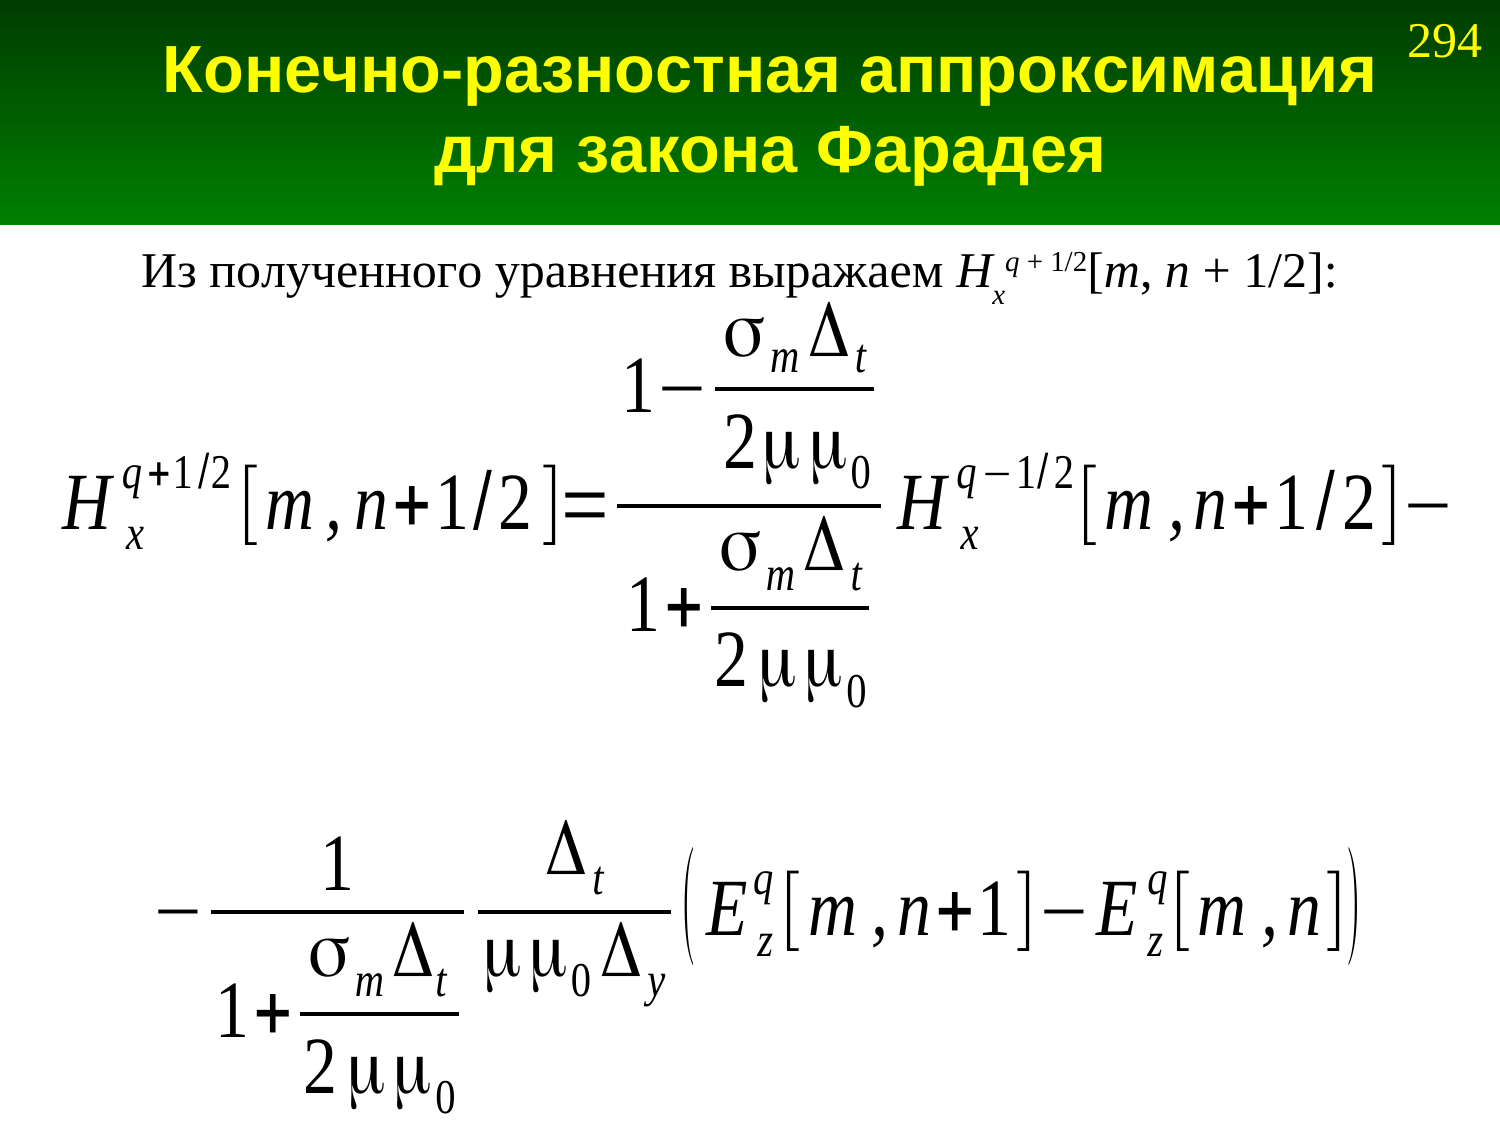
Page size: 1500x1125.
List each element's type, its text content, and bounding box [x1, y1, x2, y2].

chart [41, 295, 1473, 1123]
title Конечно-разностная аппроксимация для закона Фарадея [100, 7, 1441, 204]
text_box Из полученного уравнения выражаем Hxq + 1/2[m, n + 1/2]: [126, 230, 1353, 295]
